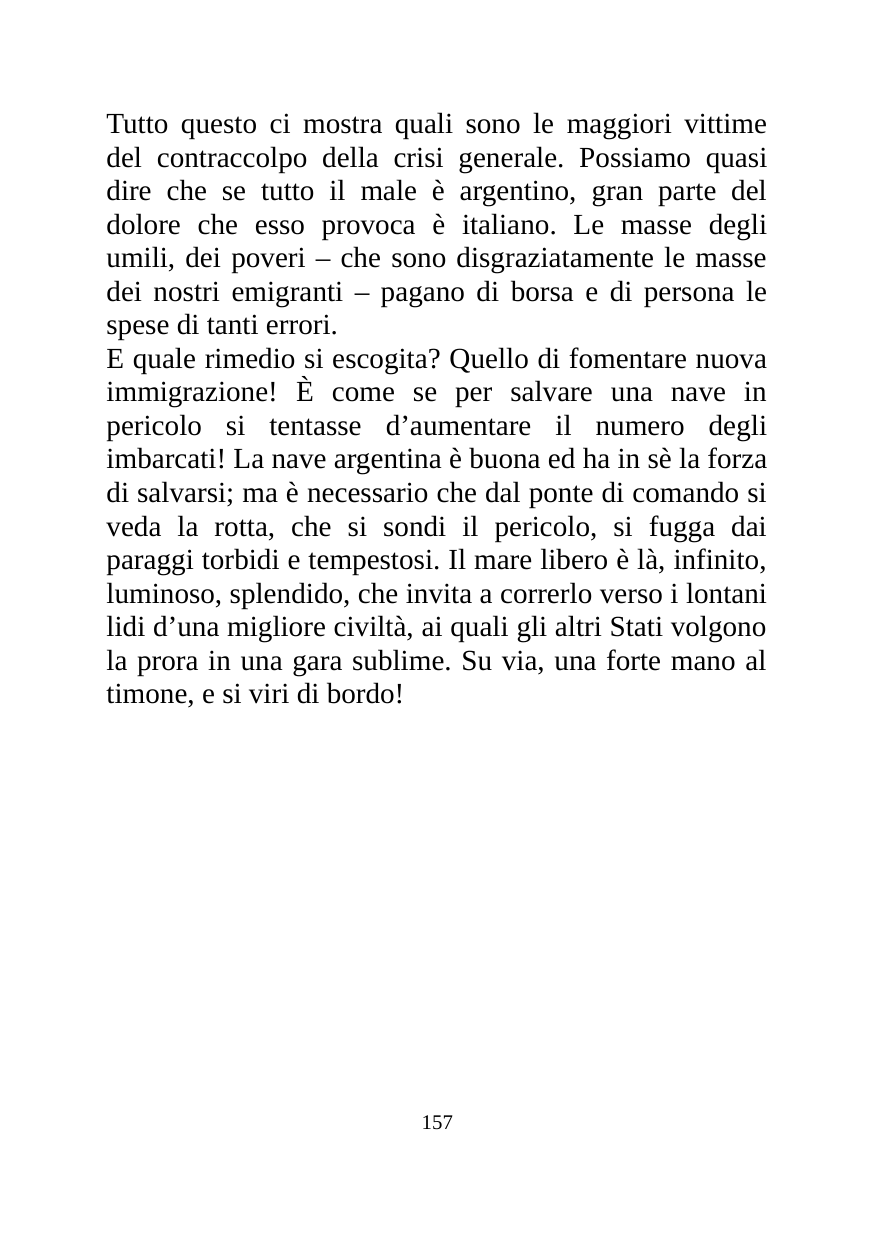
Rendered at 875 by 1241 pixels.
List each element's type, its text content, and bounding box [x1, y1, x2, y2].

text E quale rimedio si escogita? Quello di fomentare nuova immigrazione! È come se per salvare una nave in pericolo si tentasse d’aumentare il numero degli imbarcati! La nave argentina è buona ed ha in sè la forza di salvarsi; ma è necessario che dal ponte di comando si veda la rotta, che si sondi il pericolo, si fugga dai paraggi torbidi e tempestosi. Il mare libero è là, infinito, luminoso, splendido, che invita a correrlo verso i lontani lidi d’una migliore civiltà, ai quali gli altri Stati volgono la prora in una gara sublime. Su via, una forte mano al timone, e si viri di bordo! [106, 341, 768, 710]
text Tutto questo ci mostra quali sono le maggiori vittime del contraccolpo della crisi generale. Possiamo quasi dire che se tutto il male è argentino, gran parte del dolore che esso provoca è italiano. Le masse degli umili, dei poveri – che sono disgraziatamente le masse dei nostri emigranti – pagano di borsa e di persona le spese di tanti errori. [106, 106, 768, 341]
